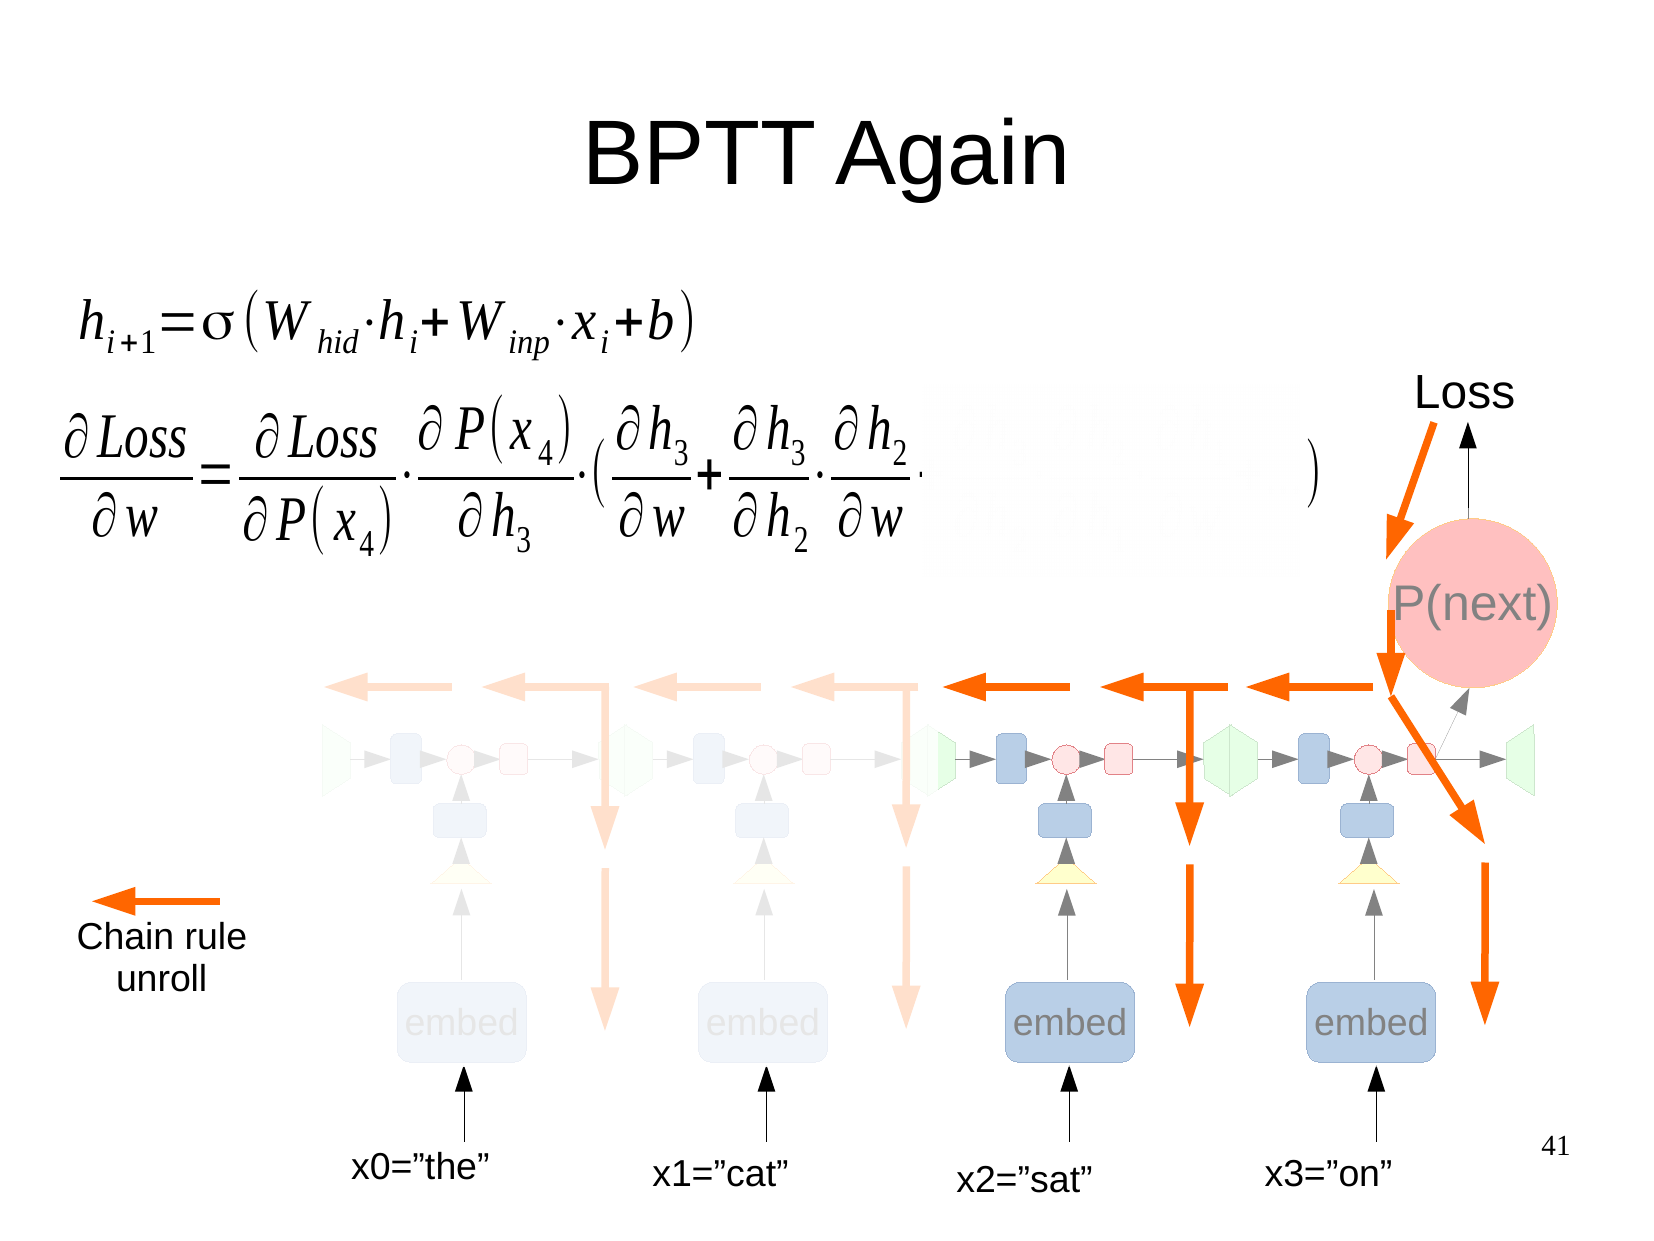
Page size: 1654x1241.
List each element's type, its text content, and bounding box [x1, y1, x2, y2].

chart [45, 389, 922, 564]
text_box Chain rule unroll [61, 908, 252, 1007]
text_box x1=”cat” [637, 1144, 847, 1202]
title BPTT Again [82, 49, 1571, 257]
chart [1300, 389, 1334, 564]
text_box x0=”the” [336, 1138, 546, 1196]
text_box x3=”on” [1249, 1144, 1464, 1202]
chart [65, 285, 711, 361]
picture [160, 384, 1592, 1068]
text_box Loss [1399, 357, 1531, 447]
text_box x2=”sat” [941, 1150, 1168, 1208]
